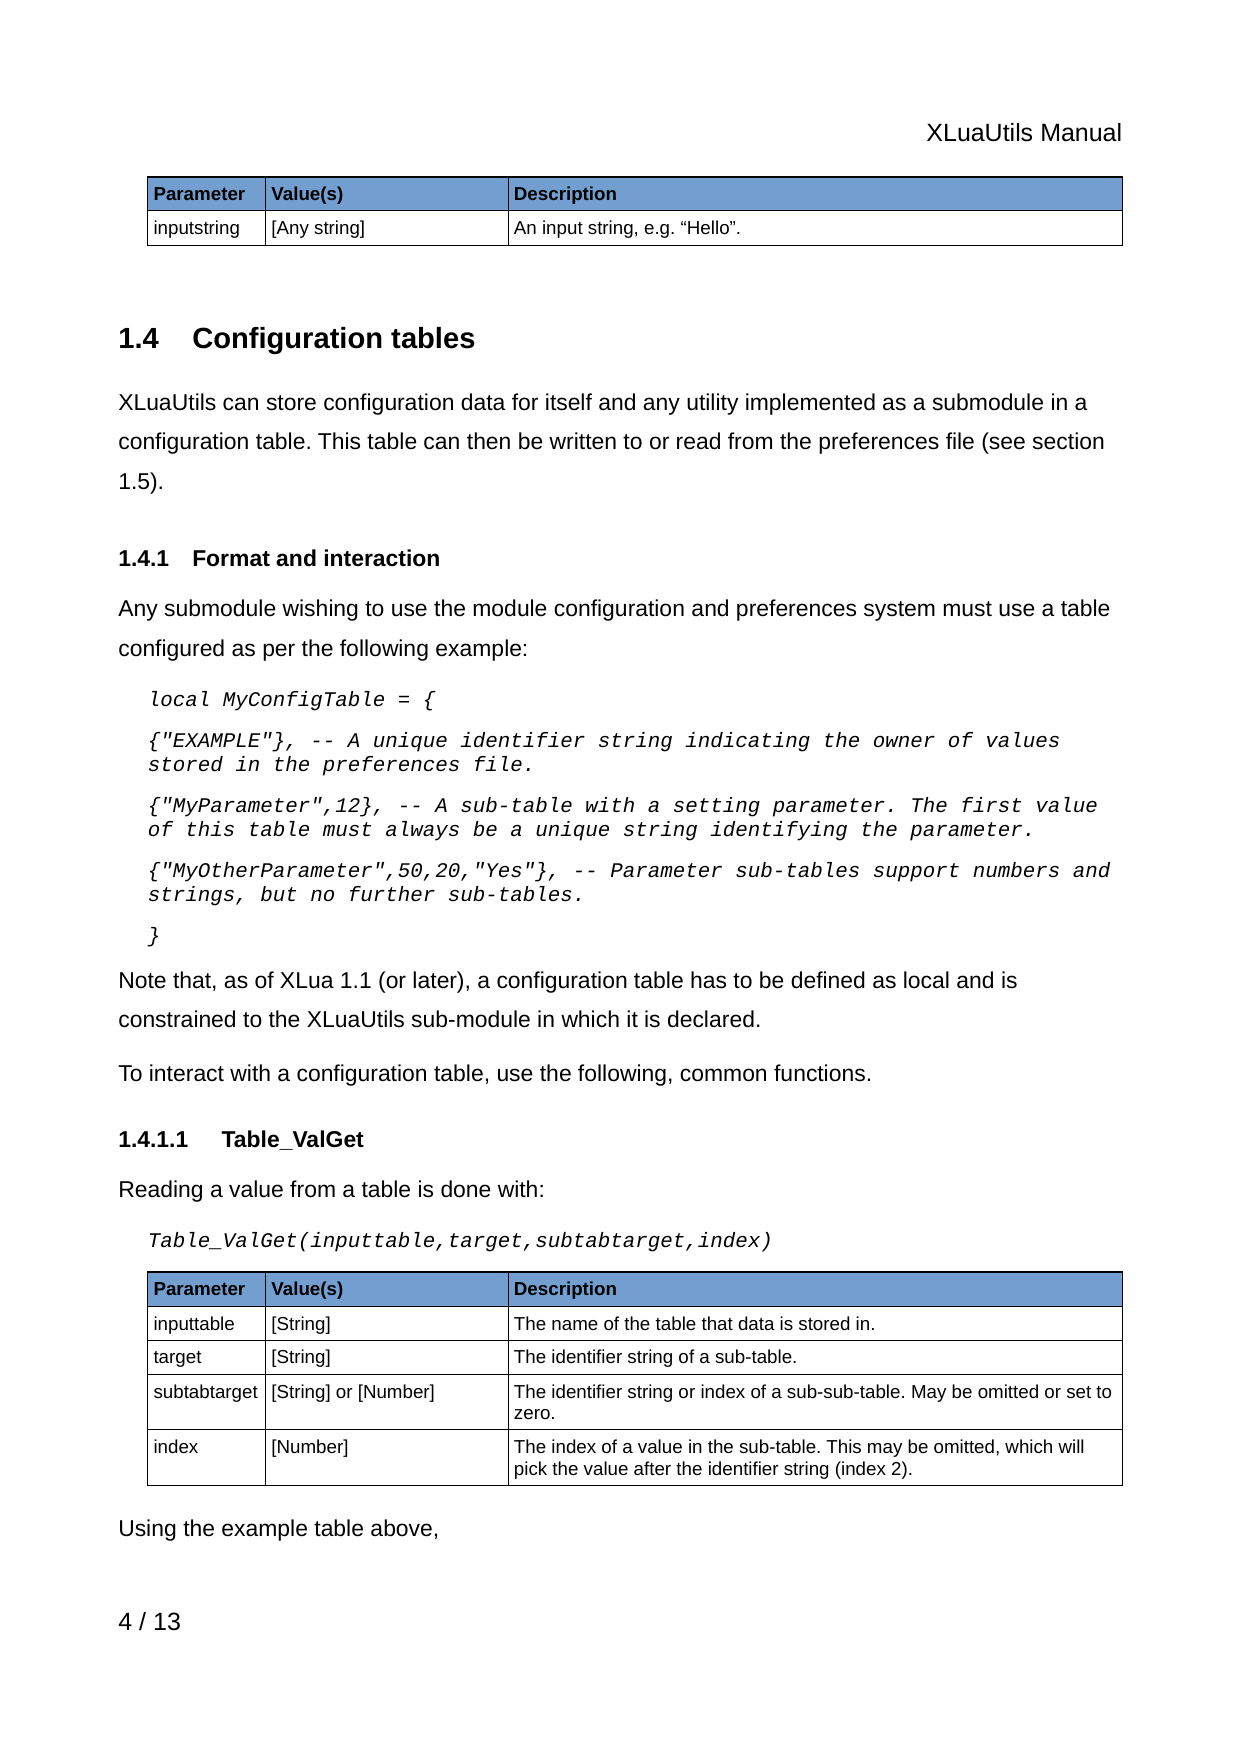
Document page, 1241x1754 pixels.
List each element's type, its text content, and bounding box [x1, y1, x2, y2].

text } [148, 925, 1122, 949]
table_cell The identifier string or index of a sub-sub-table. May be omitted or set to zero. [509, 1375, 1122, 1429]
text {"MyOtherParameter",50,20,"Yes"}, -- Parameter sub-tables support numbers and strings, but no further sub-tables. [148, 860, 1122, 908]
table_cell index [148, 1430, 265, 1485]
text Using the example table above, [118, 1515, 1122, 1541]
subtitle Format and interaction [118, 545, 1122, 572]
text XLuaUtils can store configuration data for itself and any utility implemented as a submodule in a configuration table. This table can then be written to or read from the preferences file (see section 1.5). [118, 389, 1122, 494]
table_cell The name of the table that data is stored in. [509, 1307, 1122, 1339]
subtitle Table_ValGet [118, 1126, 1122, 1152]
text {"EXAMPLE"}, -- A unique identifier string indicating the owner of values stored in the preferences file. [148, 730, 1122, 778]
table_cell [String] or [Number] [266, 1375, 508, 1429]
subtitle Configuration tables [118, 321, 1122, 354]
table_cell The identifier string of a sub-table. [509, 1341, 1122, 1374]
table_cell An input string, e.g. “Hello”. [509, 211, 1122, 244]
table_header Value(s) [266, 1273, 508, 1306]
table_header Description [509, 1273, 1122, 1306]
text Note that, as of XLua 1.1 (or later), a configuration table has to be defined as local and is constrained to the XLuaUtils sub-module in which it is declared. [118, 967, 1122, 1032]
table_header Parameter [148, 178, 265, 210]
table_header Description [509, 178, 1122, 210]
table_header Parameter [148, 1273, 265, 1306]
text Table_ValGet(inputtable,target,subtabtarget,index) [148, 1230, 1122, 1254]
table_cell inputstring [148, 211, 265, 244]
text Reading a value from a table is done with: [118, 1176, 1122, 1202]
table_header Value(s) [266, 178, 508, 210]
text To interact with a configuration table, use the following, common functions. [118, 1060, 1122, 1087]
table_cell [String] [266, 1341, 508, 1374]
table_cell target [148, 1341, 265, 1374]
table_cell [Number] [266, 1430, 508, 1485]
table_cell inputtable [148, 1307, 265, 1339]
table_cell The index of a value in the sub-table. This may be omitted, which will pick the value after the identifier string (index 2). [509, 1430, 1122, 1485]
table_cell subtabtarget [148, 1375, 265, 1429]
table_cell [Any string] [266, 211, 508, 244]
text Any submodule wishing to use the module configuration and preferences system must use a table configured as per the following example: [118, 595, 1122, 661]
text local MyConfigTable = { [148, 689, 1122, 713]
table_cell [String] [266, 1307, 508, 1339]
text {"MyParameter",12}, -- A sub-table with a setting parameter. The first value of this table must always be a unique string identifying the parameter. [148, 795, 1122, 843]
